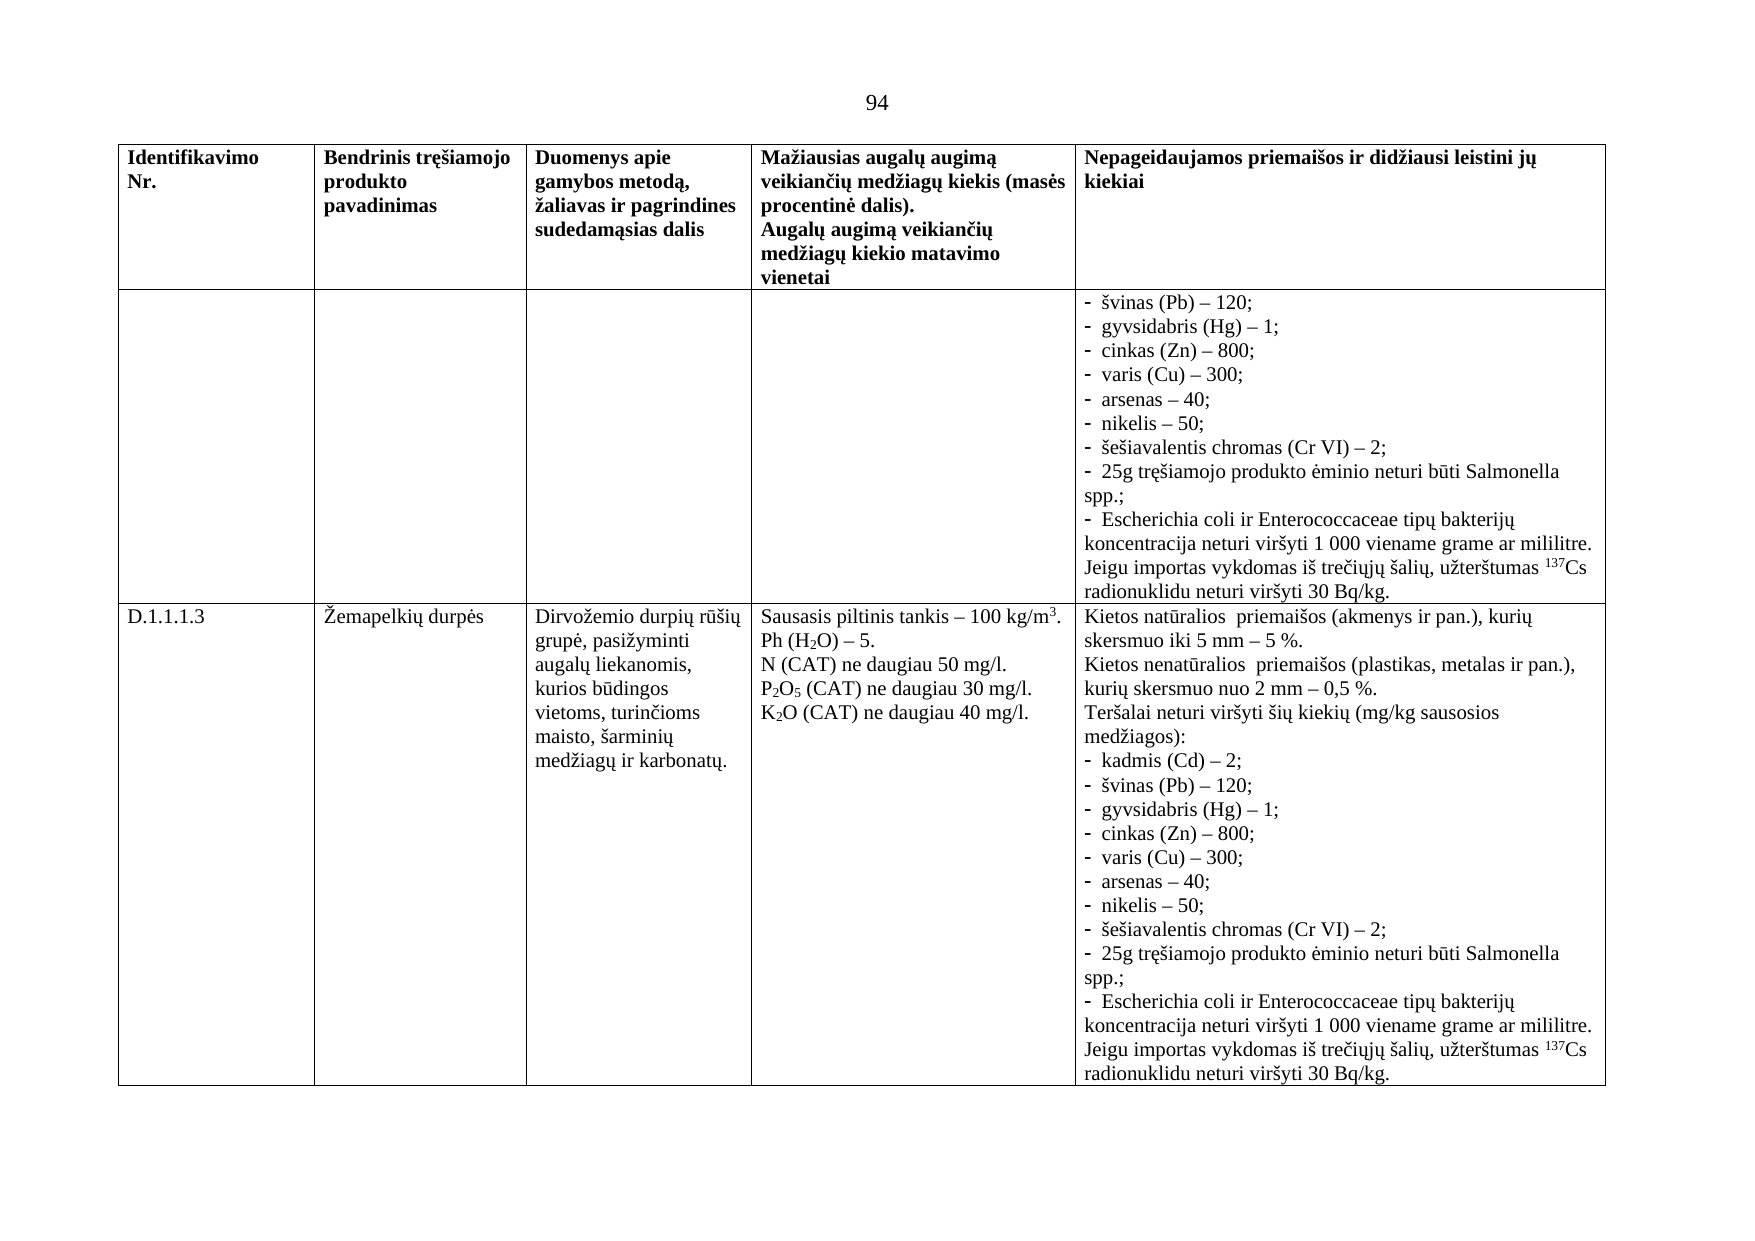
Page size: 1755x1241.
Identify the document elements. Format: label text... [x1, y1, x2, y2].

table_cell Sausasis piltinis tankis – 100 kg/m3. Ph (H2O) – 5. N (CAT) ne daugiau 50 mg/l. P2O5 (CAT) ne daugiau 30 mg/l. K2O (CAT) ne daugiau 40 mg/l. [752, 604, 1075, 1085]
table_cell Dirvožemio durpių rūšių grupė, pasižyminti augalų liekanomis, kurios būdingos vietoms, turinčioms maisto, šarminių medžiagų ir karbonatų. [527, 604, 751, 1085]
table_cell [527, 290, 751, 603]
table_cell Žemapelkių durpės [315, 604, 526, 1085]
table_cell D.1.1.1.3 [119, 604, 314, 1085]
table_cell Kietos natūralios priemaišos (akmenys ir pan.), kurių skersmuo iki 5 mm – 5 %. Kietos nenatūralios priemaišos (plastikas, metalas ir pan.), kurių skersmuo nuo 2 mm – 0,5 %. Teršalai neturi viršyti šių kiekių (mg/kg sausosios medžiagos): kadmis (Cd) – 2; švinas (Pb) – 120; gyvsidabris (Hg) – 1; cinkas (Zn) – 800; varis (Cu) – 300; arsenas – 40; nikelis – 50; šešiavalentis chromas (Cr VI) – 2; 25g tręšiamojo produkto ėminio neturi būti Salmonella spp.; Escherichia coli ir Enterococcaceae tipų bakterijų koncentracija neturi viršyti 1 000 viename grame ar mililitre. Jeigu importas vykdomas iš trečiųjų šalių, užterštumas 137Cs radionuklidu neturi viršyti 30 Bq/kg. [1076, 604, 1605, 1085]
table_cell [315, 290, 526, 603]
table_header Bendrinis tręšiamojo produkto pavadinimas [315, 145, 526, 289]
table_header Mažiausias augalų augimą veikiančių medžiagų kiekis (masės procentinė dalis). Augalų augimą veikiančių medžiagų kiekio matavimo vienetai [752, 145, 1075, 289]
table_cell [752, 290, 1075, 603]
table_header Duomenys apie gamybos metodą, žaliavas ir pagrindines sudedamąsias dalis [527, 145, 751, 289]
table_cell [119, 290, 314, 603]
table_header Identifikavimo Nr. [119, 145, 314, 289]
table_cell švinas (Pb) – 120; gyvsidabris (Hg) – 1; cinkas (Zn) – 800; varis (Cu) – 300; arsenas – 40; nikelis – 50; šešiavalentis chromas (Cr VI) – 2; 25g tręšiamojo produkto ėminio neturi būti Salmonella spp.; Escherichia coli ir Enterococcaceae tipų bakterijų koncentracija neturi viršyti 1 000 viename grame ar mililitre. Jeigu importas vykdomas iš trečiųjų šalių, užterštumas 137Cs radionuklidu neturi viršyti 30 Bq/kg. [1076, 290, 1605, 603]
table_header Nepageidaujamos priemaišos ir didžiausi leistini jų kiekiai [1076, 145, 1605, 289]
